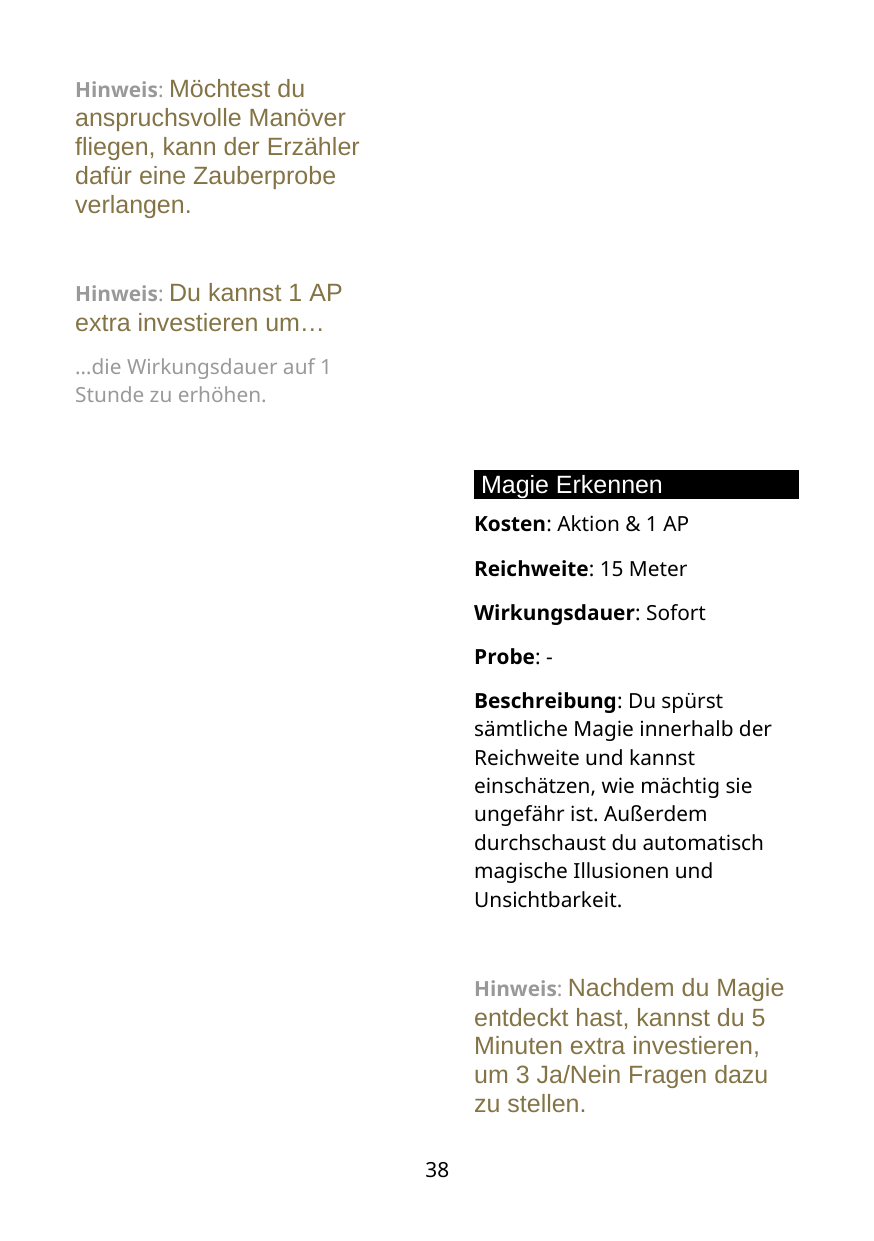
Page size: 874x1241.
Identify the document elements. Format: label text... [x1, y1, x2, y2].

text …die Wirkungsdauer auf 1 Stunde zu erhöhen. [75, 352, 400, 409]
text Beschreibung: Du spürst sämtliche Magie innerhalb der Reichweite und kannst einschätzen, wie mächtig sie ungefähr ist. Außerdem durchschaust du automatisch magische Illusionen und Unsichtbarkeit. [474, 686, 799, 913]
text Reichweite: 15 Meter [474, 554, 799, 582]
text Hinweis: Möchtest du anspruchsvolle Manöver fliegen, kann der Erzähler dafür eine Zauberprobe verlangen. [75, 74, 400, 218]
text Kosten: Aktion & 1 AP [474, 509, 799, 538]
text Wirkungsdauer: Sofort [474, 598, 799, 626]
subtitle Magie Erkennen [474, 470, 799, 499]
text Hinweis: Nachdem du Magie entdeckt hast, kannst du 5 Minuten extra investieren, um 3 Ja/Nein Fragen dazu zu stellen. [474, 973, 799, 1118]
text Hinweis: Du kannst 1 AP extra investieren um… [75, 278, 400, 336]
text Probe: - [474, 642, 799, 670]
